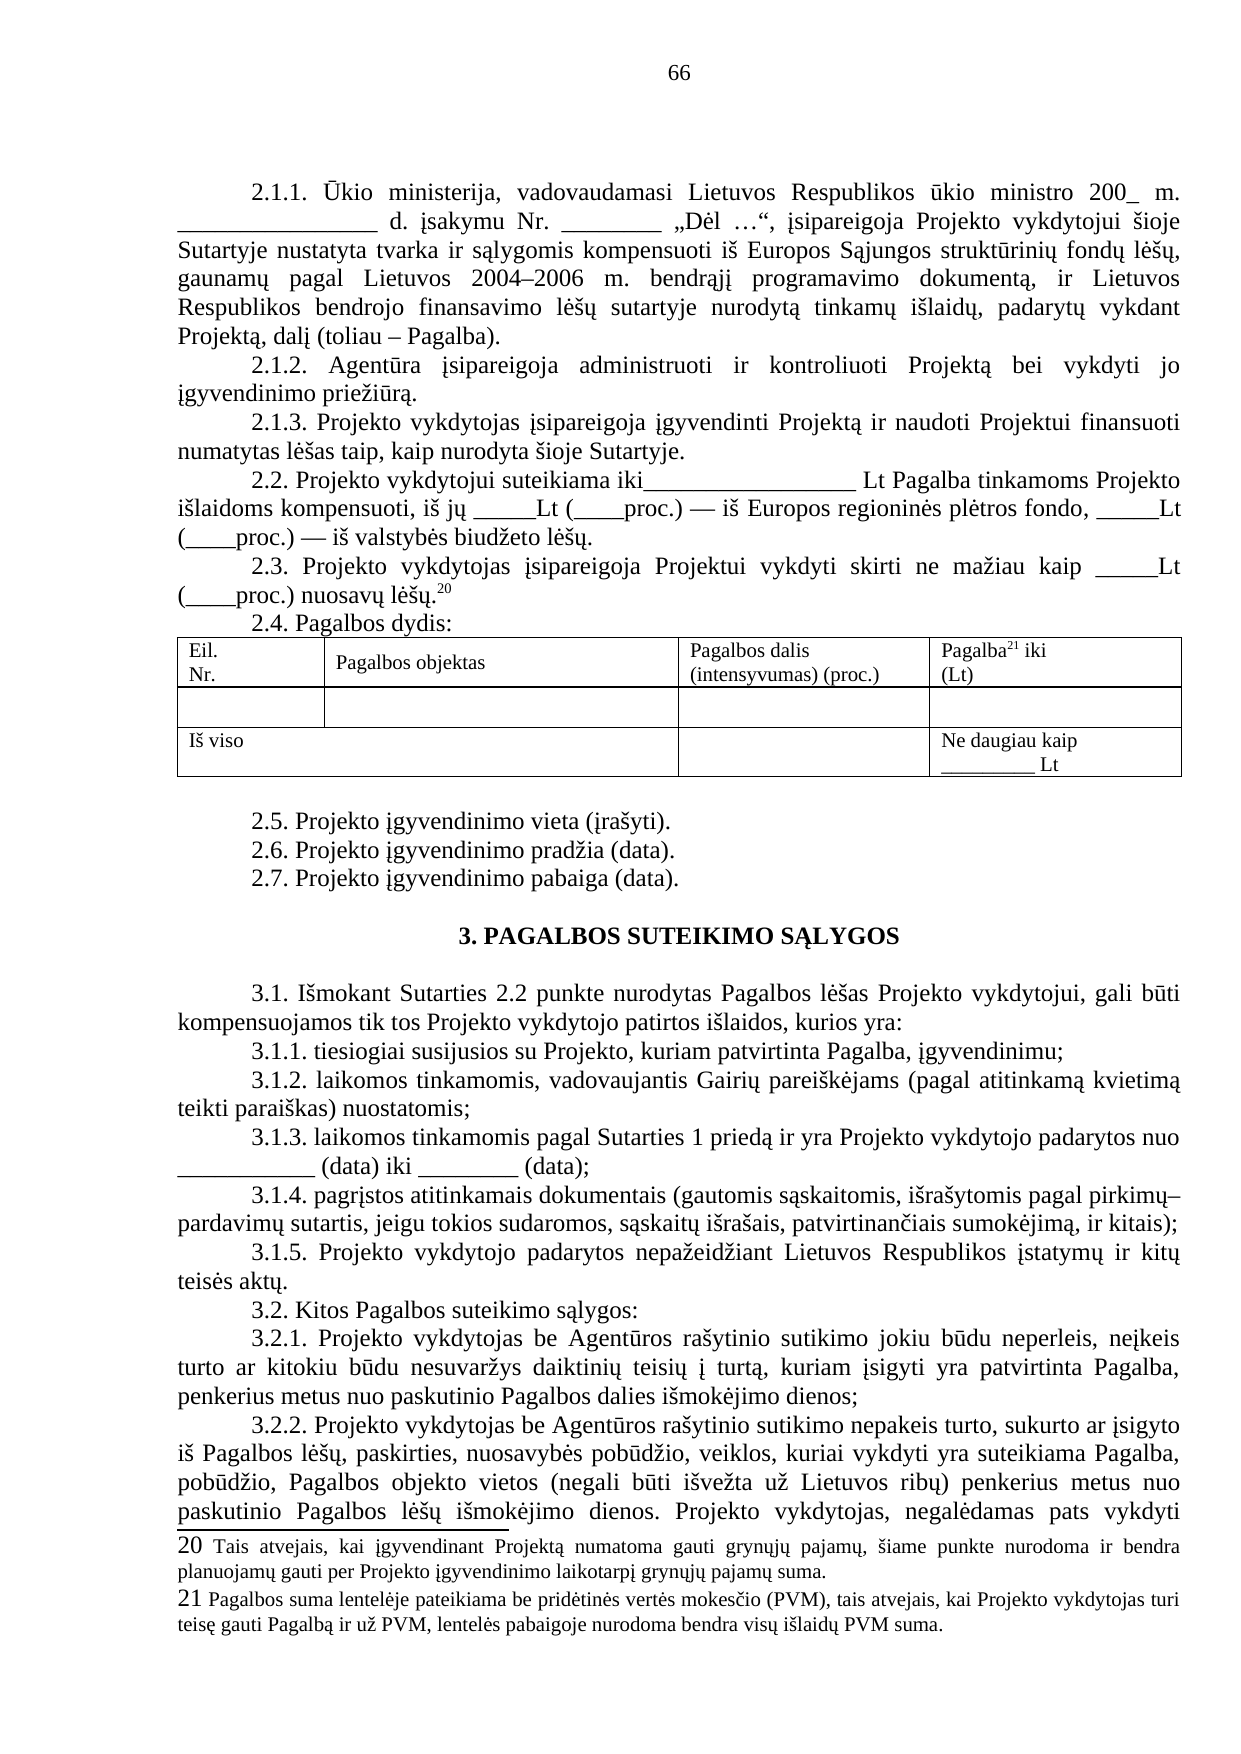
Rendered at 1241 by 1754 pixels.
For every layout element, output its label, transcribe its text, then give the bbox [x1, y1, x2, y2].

text 2.7. Projekto įgyvendinimo pabaiga (data). [177, 863, 1181, 892]
table_cell [679, 688, 929, 727]
text 2.5. Projekto įgyvendinimo vieta (įrašyti). [177, 806, 1181, 835]
table_cell [178, 688, 324, 727]
table_header Pagalba iki (Lt) [930, 638, 1181, 686]
table_cell Ne daugiau kaip _________ Lt [930, 728, 1181, 776]
text 3.1.1. tiesiogiai susijusios su Projekto, kuriam patvirtinta Pagalba, įgyvendinimu; [177, 1036, 1181, 1065]
text 2.2. Projekto vykdytojui suteikiama iki_________________ Lt Pagalba tinkamoms Projekto išlaidoms kompensuoti, iš jų _____Lt (____proc.) — iš Europos regioninės plėtros fondo, _____Lt (____proc.) — iš valstybės biudžeto lėšų. [177, 465, 1181, 551]
text 2.6. Projekto įgyvendinimo pradžia (data). [177, 835, 1181, 863]
text 3.2.2. Projekto vykdytojas be Agentūros rašytinio sutikimo nepakeis turto, sukurto ar įsigyto iš Pagalbos lėšų, paskirties, nuosavybės pobūdžio, veiklos, kuriai vykdyti yra suteikiama Pagalba, pobūdžio, Pagalbos objekto vietos (negali būti išvežta už Lietuvos ribų) penkerius metus nuo paskutinio Pagalbos lėšų išmokėjimo dienos. Projekto vykdytojas, negalėdamas pats vykdyti [177, 1410, 1181, 1525]
text 3.1.5. Projekto vykdytojo padarytos nepažeidžiant Lietuvos Respublikos įstatymų ir kitų teisės aktų. [177, 1237, 1181, 1295]
table_cell [679, 728, 929, 776]
text 2.1.2. Agentūra įsipareigoja administruoti ir kontroliuoti Projektą bei vykdyti jo įgyvendinimo priežiūrą. [177, 350, 1181, 407]
table_header Pagalbos dalis (intensyvumas) (proc.) [679, 638, 929, 686]
table_cell Iš viso [178, 728, 678, 776]
text 3.1. Išmokant Sutarties 2.2 punkte nurodytas Pagalbos lėšas Projekto vykdytojui, gali būti kompensuojamos tik tos Projekto vykdytojo patirtos išlaidos, kurios yra: [177, 978, 1181, 1036]
text 3.2. Kitos Pagalbos suteikimo sąlygos: [177, 1295, 1181, 1323]
text 3.1.4. pagrįstos atitinkamais dokumentais (gautomis sąskaitomis, išrašytomis pagal pirkimų–pardavimų sutartis, jeigu tokios sudaromos, sąskaitų išrašais, patvirtinančiais sumokėjimą, ir kitais); [177, 1180, 1181, 1237]
table_header Pagalbos objektas [325, 638, 678, 686]
text 2.3. Projekto vykdytojas įsipareigoja Projektui vykdyti skirti ne mažiau kaip _____Lt (____proc.) nuosavų lėšų. [177, 551, 1181, 608]
text Tais atvejais, kai įgyvendinant Projektą numatoma gauti grynųjų pajamų, šiame punkte nurodoma ir bendra planuojamų gauti per Projekto įgyvendinimo laikotarpį grynųjų pajamų suma. [177, 1530, 1181, 1583]
table_cell [930, 688, 1181, 727]
text 2.4. Pagalbos dydis: [177, 608, 1181, 637]
text 3.1.2. laikomos tinkamomis, vadovaujantis Gairių pareiškėjams (pagal atitinkamą kvietimą teikti paraiškas) nuostatomis; [177, 1065, 1181, 1122]
text 2.1.3. Projekto vykdytojas įsipareigoja įgyvendinti Projektą ir naudoti Projektui finansuoti numatytas lėšas taip, kaip nurodyta šioje Sutartyje. [177, 407, 1181, 465]
text 3.2.1. Projekto vykdytojas be Agentūros rašytinio sutikimo jokiu būdu neperleis, neįkeis turto ar kitokiu būdu nesuvaržys daiktinių teisių į turtą, kuriam įsigyti yra patvirtinta Pagalba, penkerius metus nuo paskutinio Pagalbos dalies išmokėjimo dienos; [177, 1323, 1181, 1410]
text 3. PAGALBOS SUTEIKIMO SĄLYGOS [177, 921, 1181, 950]
text 2.1.1. Ūkio ministerija, vadovaudamasi Lietuvos Respublikos ūkio ministro 200_ m. ________________ d. įsakymu Nr. ________ „Dėl …“, įsipareigoja Projekto vykdytojui šioje Sutartyje nustatyta tvarka ir sąlygomis kompensuoti iš Europos Sąjungos struktūrinių fondų lėšų, gaunamų pagal Lietuvos 2004–2006 m. bendrąjį programavimo dokumentą, ir Lietuvos Respublikos bendrojo finansavimo lėšų sutartyje nurodytą tinkamų išlaidų, padarytų vykdant Projektą, dalį (toliau – Pagalba). [177, 177, 1181, 350]
text 3.1.3. laikomos tinkamomis pagal Sutarties 1 priedą ir yra Projekto vykdytojo padarytos nuo ___________ (data) iki ________ (data); [177, 1122, 1181, 1180]
table_header Eil. Nr. [178, 638, 324, 686]
table_cell [325, 688, 678, 727]
